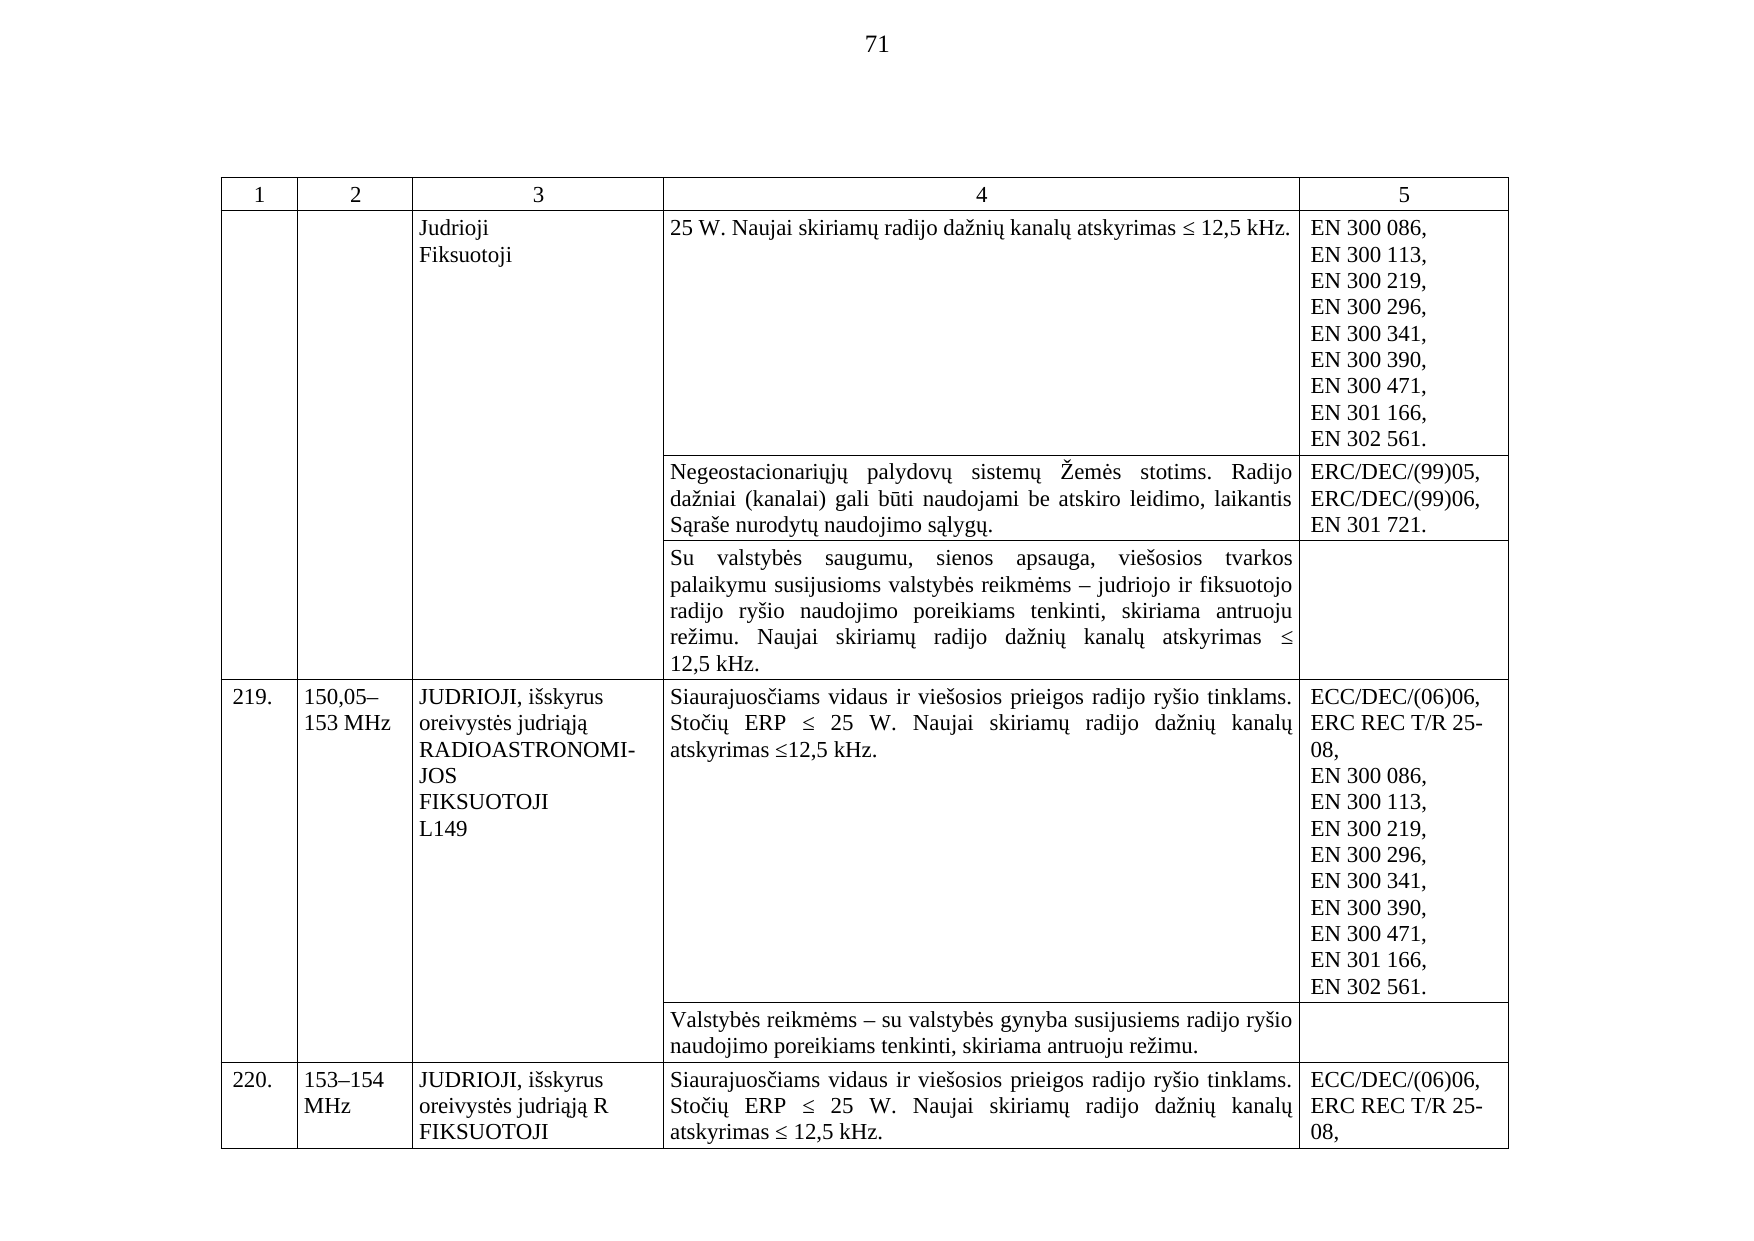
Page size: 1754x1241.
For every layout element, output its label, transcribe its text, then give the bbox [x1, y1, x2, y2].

table_header 1 [222, 178, 297, 210]
table_cell EN 300 086, EN 300 113, EN 300 219, EN 300 296, EN 300 341, EN 300 390, EN 300 471, EN 301 166, EN 302 561. [1300, 211, 1508, 454]
table_cell 219. [222, 680, 297, 1062]
table_cell JUDRIOJI, išskyrus oreivystės judriąją R FIKSUOTOJI [413, 1063, 663, 1148]
table_header 5 [1300, 178, 1508, 210]
table_cell [1300, 1003, 1508, 1062]
table_cell 220. [222, 1063, 297, 1148]
table_header 2 [298, 178, 412, 210]
table_cell [1300, 541, 1508, 679]
table_cell Su valstybės saugumu, sienos apsauga, viešosios tvarkos palaikymu susijusioms valstybės reikmėms – judriojo ir fiksuotojo radijo ryšio naudojimo poreikiams tenkinti, skiriama antruoju režimu. Naujai skiriamų radijo dažnių kanalų atskyrimas ≤ 12,5 kHz. [664, 541, 1299, 679]
table_cell [222, 211, 297, 679]
table_cell 153–154 MHz [298, 1063, 412, 1148]
table_cell ECC/DEC/(06)06, ERC REC T/R 25-08, EN 300 086, EN 300 113, EN 300 219, EN 300 296, EN 300 341, EN 300 390, EN 300 471, EN 301 166, EN 302 561. [1300, 680, 1508, 1002]
table_cell Judrioji Fiksuotoji [413, 211, 663, 679]
table_cell Valstybės reikmėms – su valstybės gynyba susijusiems radijo ryšio naudojimo poreikiams tenkinti, skiriama antruoju režimu. [664, 1003, 1299, 1062]
table_header 4 [664, 178, 1299, 210]
table_cell 150,05–153 MHz [298, 680, 412, 1062]
table_header 3 [413, 178, 663, 210]
table_cell Siaurajuosčiams vidaus ir viešosios prieigos radijo ryšio tinklams. Stočių ERP ≤ 25 W. Naujai skiriamų radijo dažnių kanalų atskyrimas ≤ 12,5 kHz. [664, 1063, 1299, 1148]
table_cell Negeostacionariųjų palydovų sistemų Žemės stotims. Radijo dažniai (kanalai) gali būti naudojami be atskiro leidimo, laikantis Sąraše nurodytų naudojimo sąlygų. [664, 456, 1299, 540]
table_cell ECC/DEC/(06)06, ERC REC T/R 25-08, [1300, 1063, 1508, 1148]
table_cell [298, 211, 412, 679]
table_cell Siaurajuosčiams vidaus ir viešosios prieigos radijo ryšio tinklams. Stočių ERP ≤ 25 W. Naujai skiriamų radijo dažnių kanalų atskyrimas ≤12,5 kHz. [664, 680, 1299, 1002]
table_cell JUDRIOJI, išskyrus oreivystės judriąją RADIOASTRONOMI-JOS FIKSUOTOJI L149 [413, 680, 663, 1062]
table_cell 25 W. Naujai skiriamų radijo dažnių kanalų atskyrimas ≤ 12,5 kHz. [664, 211, 1299, 454]
table_cell ERC/DEC/(99)05, ERC/DEC/(99)06, EN 301 721. [1300, 456, 1508, 540]
